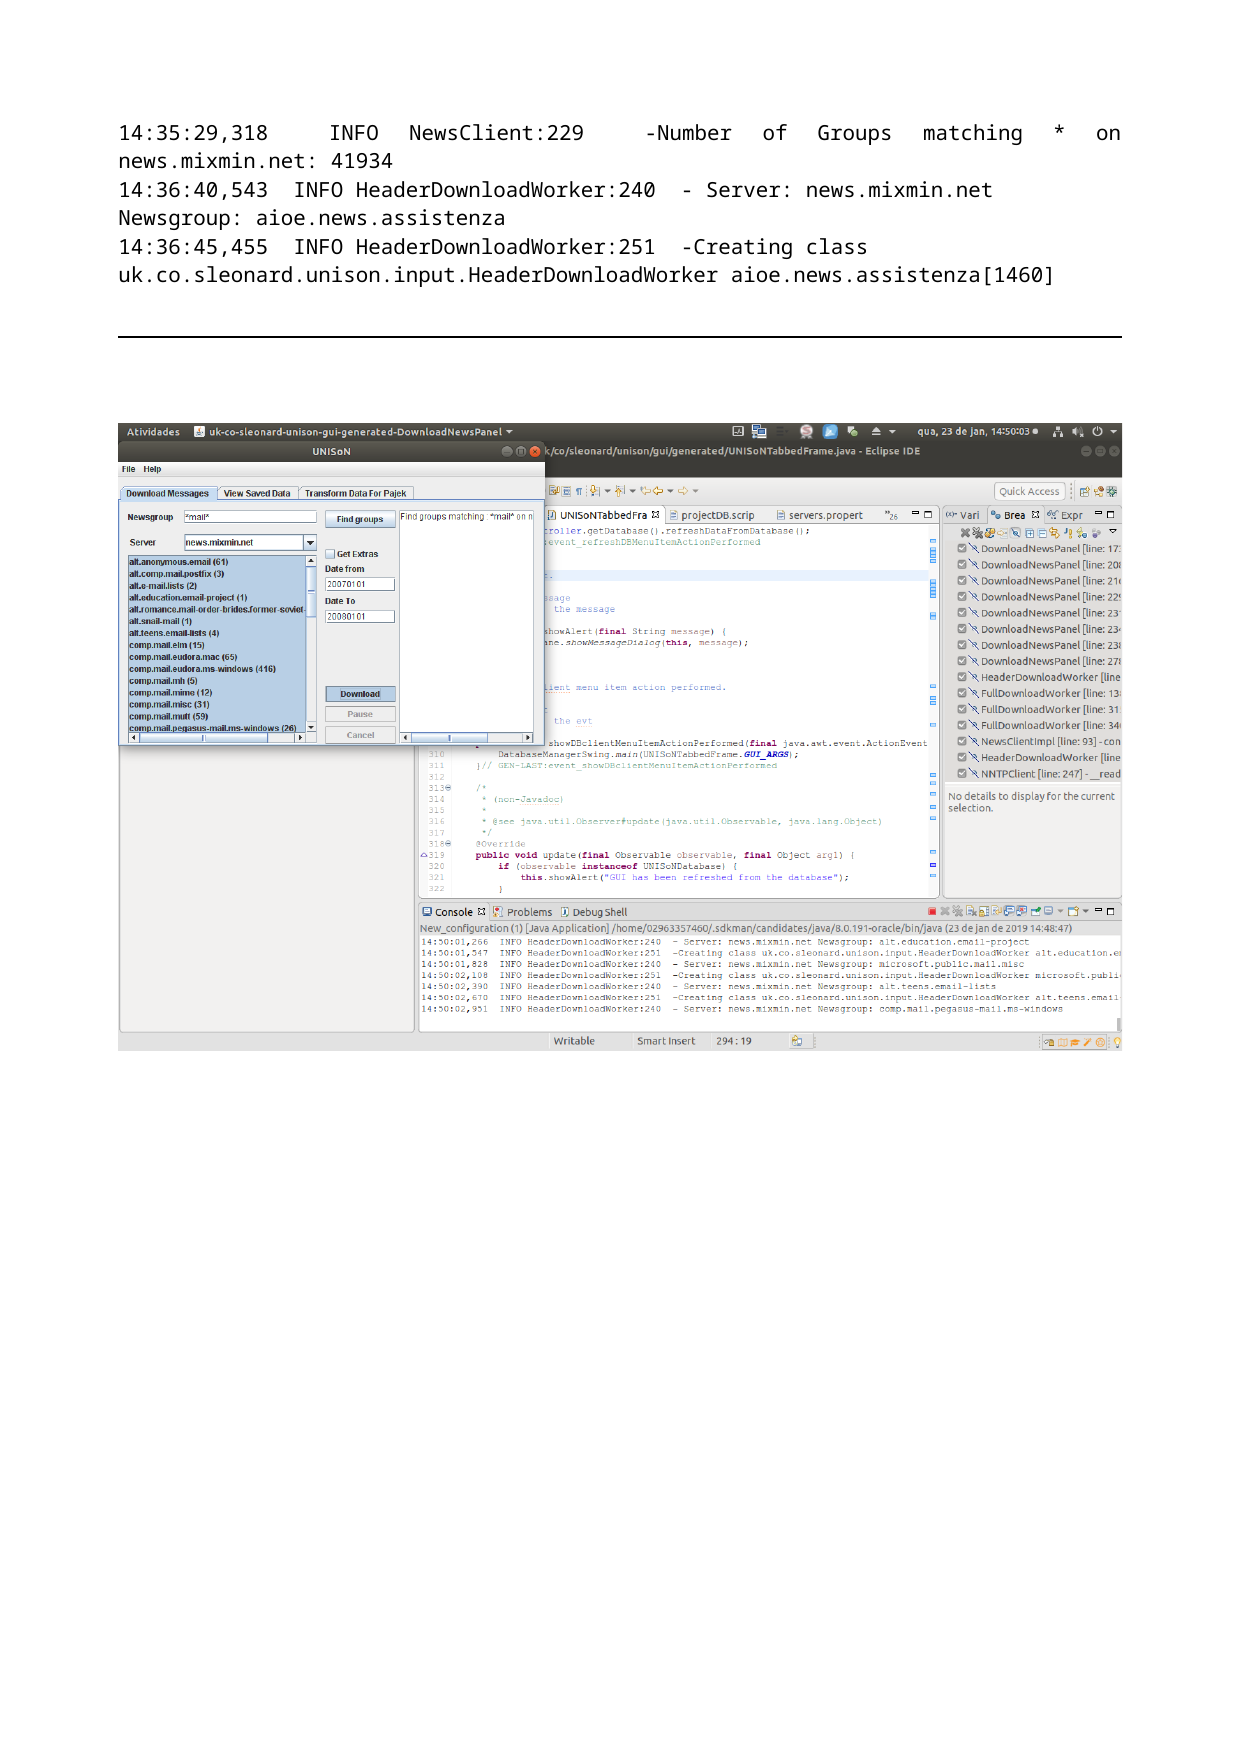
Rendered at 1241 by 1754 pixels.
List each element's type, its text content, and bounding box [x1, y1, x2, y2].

picture [118, 423, 1123, 1051]
text 14:36:40,543 INFO HeaderDownloadWorker:240 - Server: news.mixmin.net Newsgroup: aioe.news.assistenza [118, 175, 1122, 232]
text 14:36:45,455 INFO HeaderDownloadWorker:251 -Creating class uk.co.sleonard.unison.input.HeaderDownloadWorker aioe.news.assistenza[1460] [118, 232, 1122, 289]
text 14:35:29,318 INFO NewsClient:229 -Number of Groups matching * on news.mixmin.net: 41934 [118, 118, 1122, 175]
